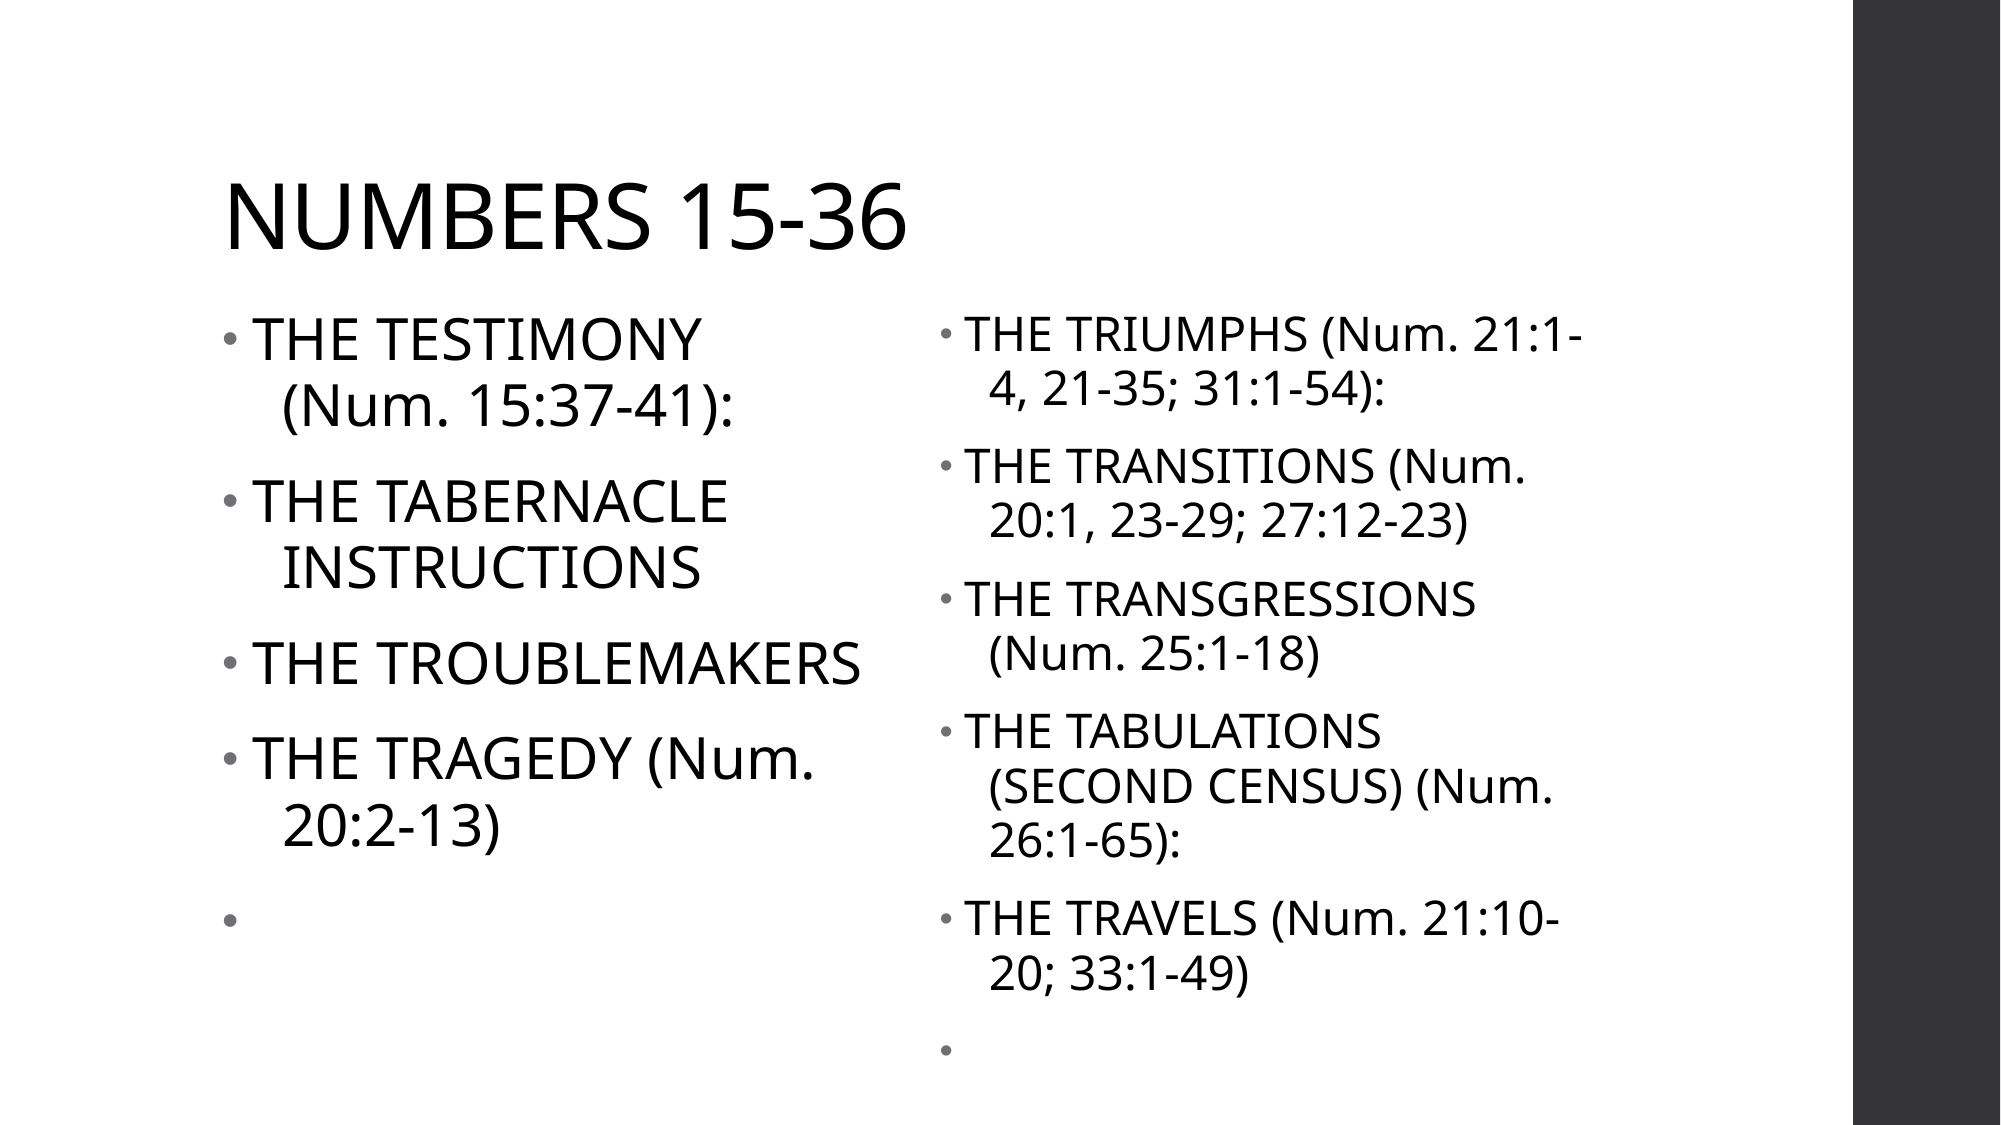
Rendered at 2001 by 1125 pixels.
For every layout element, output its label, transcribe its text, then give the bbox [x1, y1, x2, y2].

list THE TESTIMONY (Num. 15:37-41): THE TABERNACLE INSTRUCTIONS THE TROUBLEMAKERS THE TRAGEDY (Num. 20:2-13) [207, 299, 900, 1014]
list THE TRIUMPHS (Num. 21:1-4, 21-35; 31:1-54): THE TRANSITIONS (Num. 20:1, 23-29; 27:12-23) THE TRANSGRESSIONS (Num. 25:1-18) THE TABULATIONS (SECOND CENSUS) (Num. 26:1-65): THE TRAVELS (Num. 21:10-20; 33:1-49) [924, 299, 1617, 1014]
title NUMBERS 15-36 [206, 60, 1797, 278]
